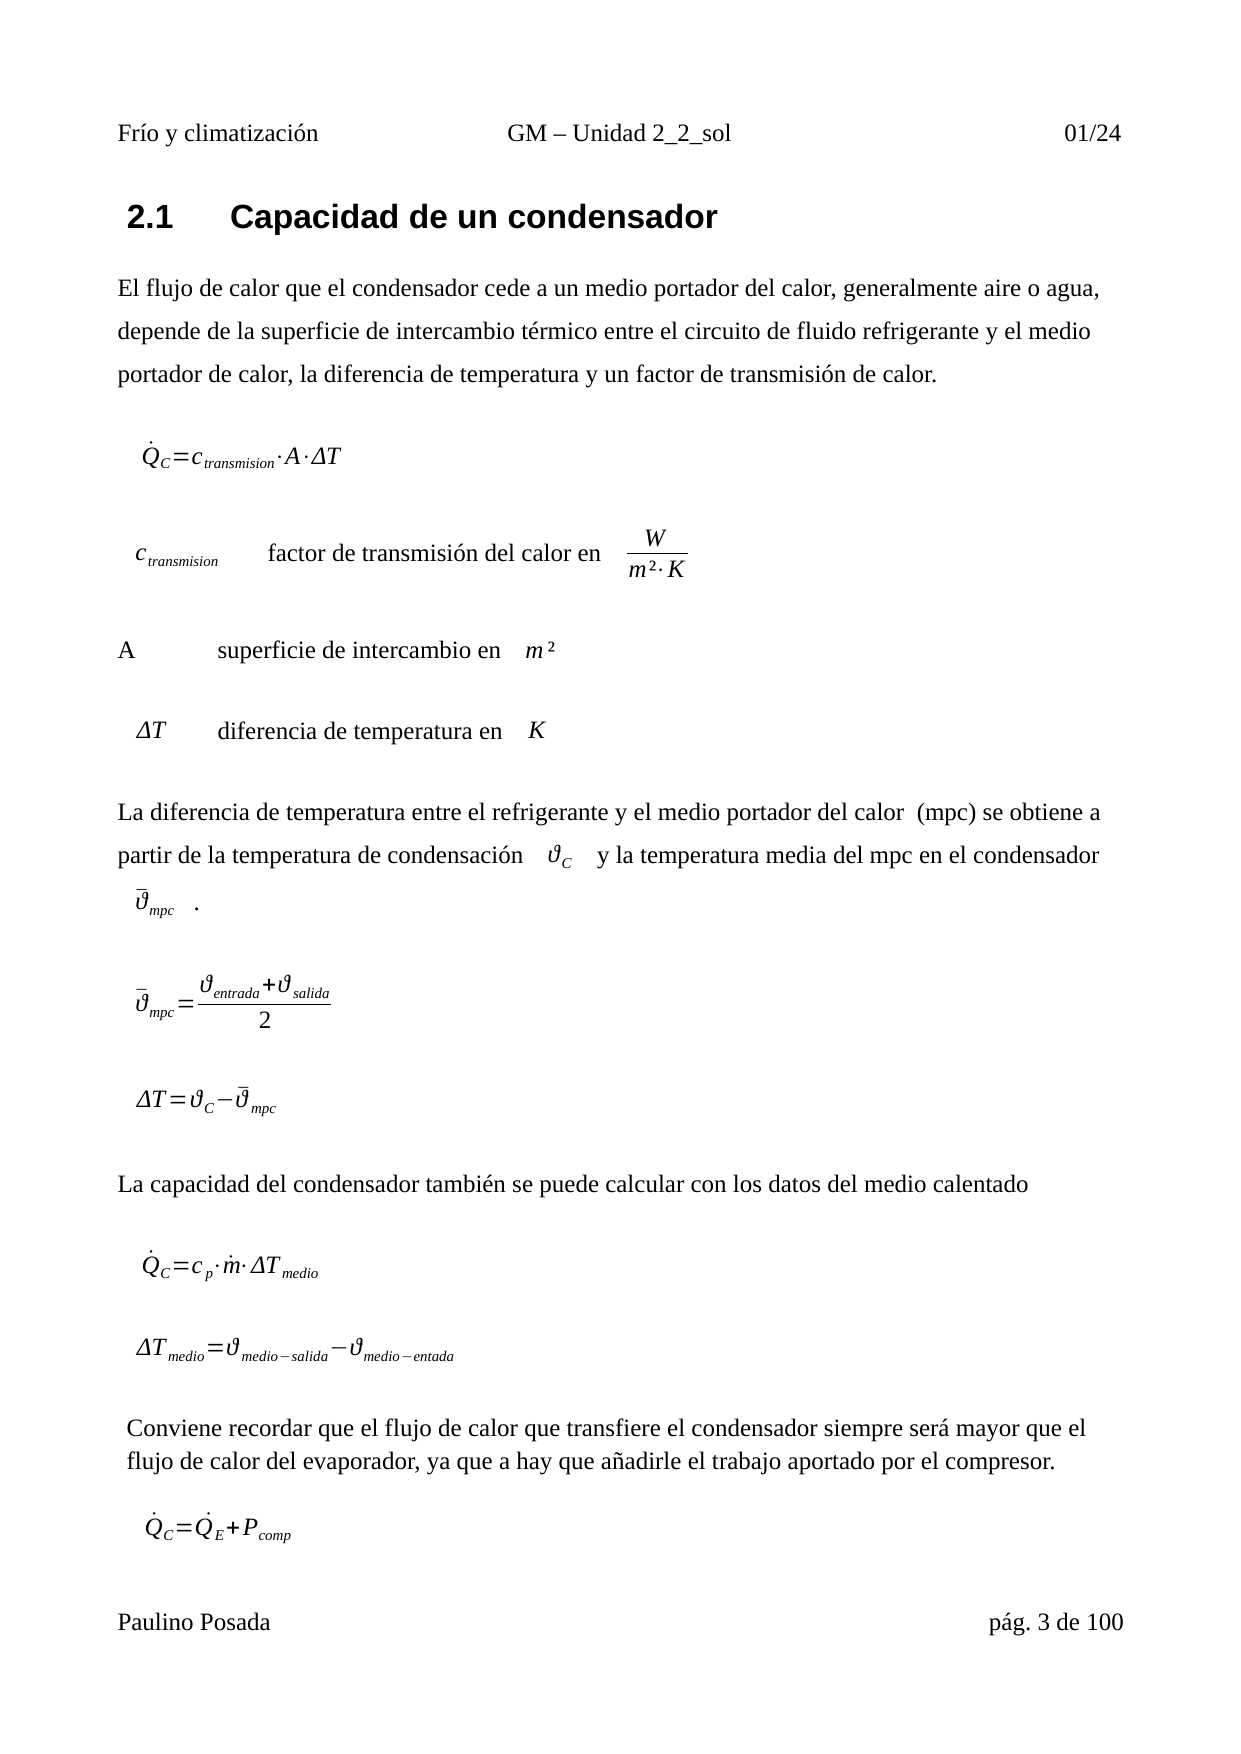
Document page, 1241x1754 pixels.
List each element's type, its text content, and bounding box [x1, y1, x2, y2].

subtitle Capacidad de un condensador [117, 197, 1123, 236]
text factor de transmisión del calor en [117, 524, 1123, 583]
text La diferencia de temperatura entre el refrigerante y el medio portador del calor (mpc) se obtiene a partir de la temperatura de condensación y la temperatura media del mpc en el condensador . [117, 797, 1123, 919]
text diferencia de temperatura en [117, 716, 1123, 745]
text El flujo de calor que el condensador cede a un medio portador del calor, generalmente aire o agua, depende de la superficie de intercambio térmico entre el circuito de fluido refrigerante y el medio portador de calor, la diferencia de temperatura y un factor de transmisión de calor. [117, 273, 1123, 388]
text La capacidad del condensador también se puede calcular con los datos del medio calentado [117, 1169, 1123, 1197]
text Conviene recordar que el flujo de calor que transfiere el condensador siempre será mayor que el flujo de calor del evaporador, ya que a hay que añadirle el trabajo aportado por el compresor. [126, 1413, 1123, 1474]
text A superficie de intercambio en [117, 635, 1123, 664]
